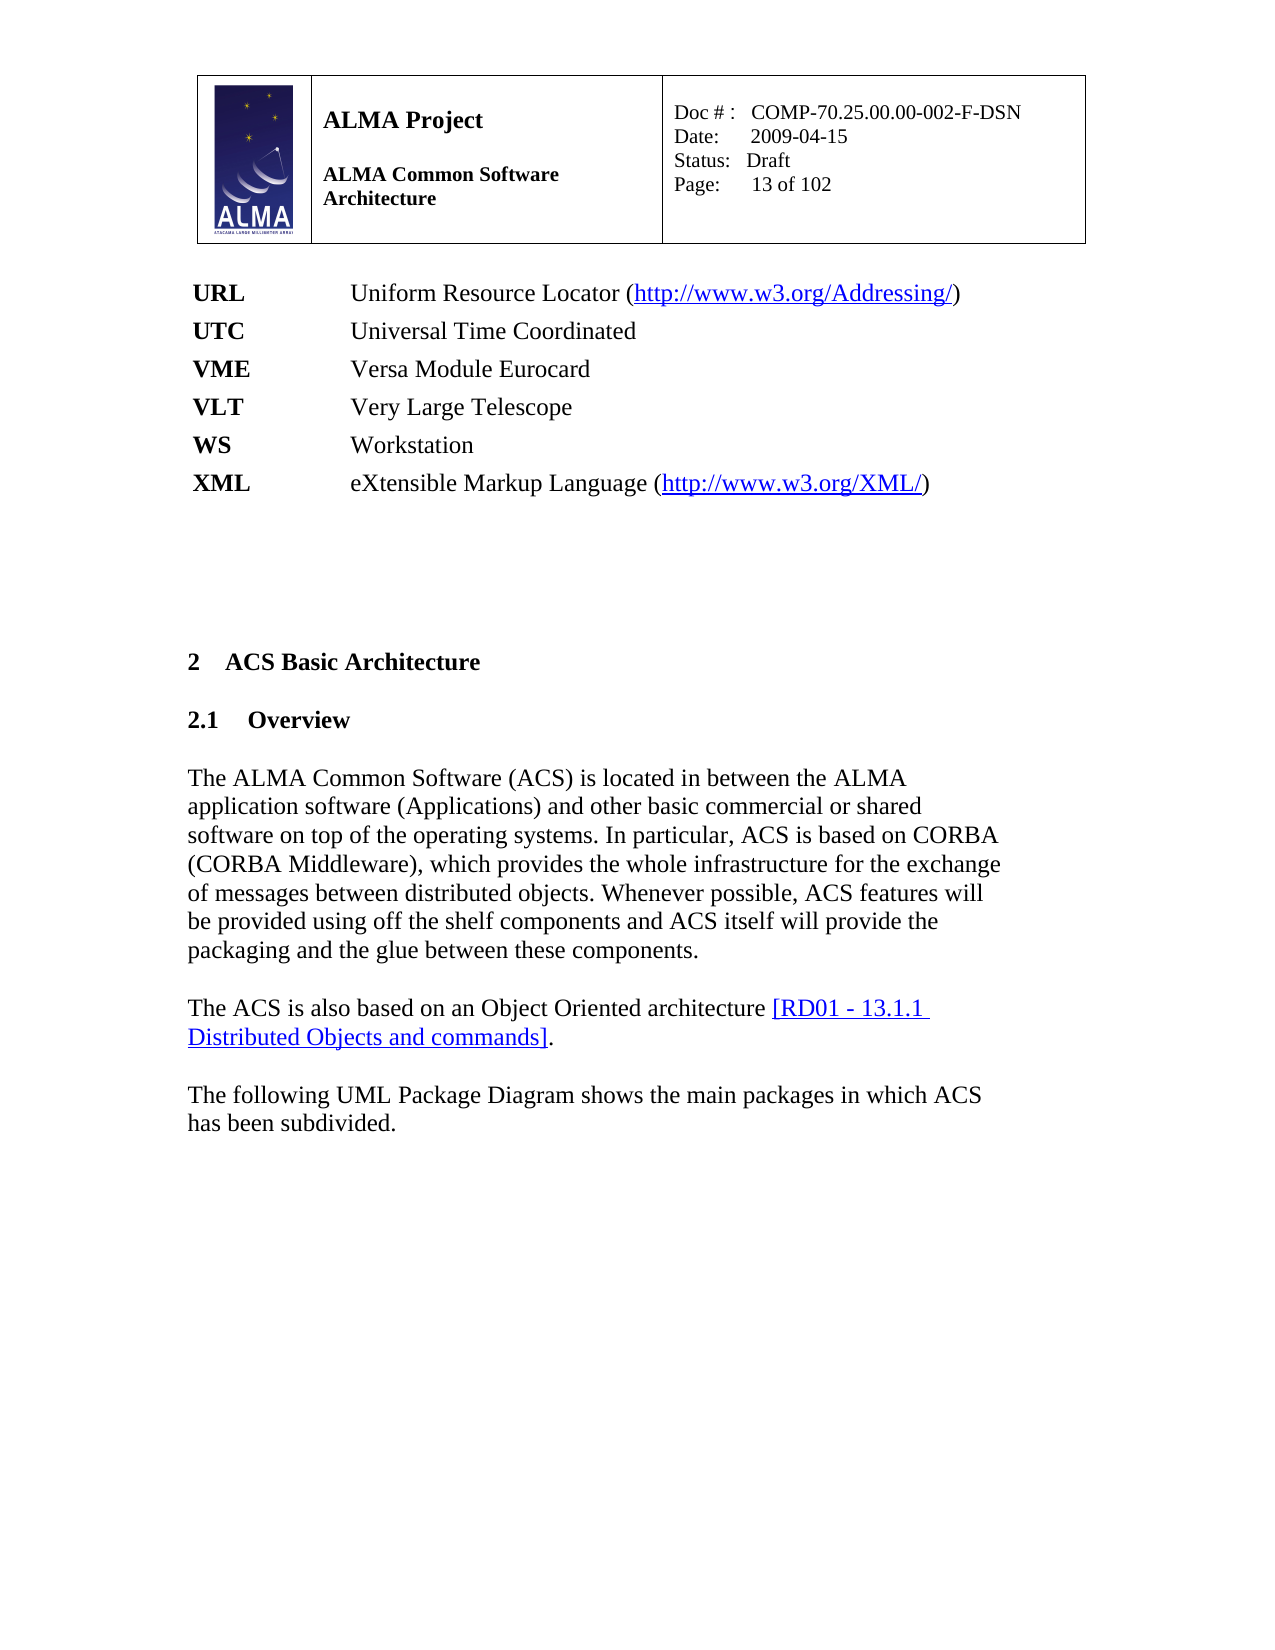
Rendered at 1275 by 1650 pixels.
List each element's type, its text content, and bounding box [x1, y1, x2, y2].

table_cell WS [188, 426, 345, 464]
text The ALMA Common Software (ACS) is located in between the ALMA application software (Applications) and other basic commercial or shared software on top of the operating systems. In particular, ACS is based on CORBA (CORBA Middleware), which provides the whole infrastructure for the exchange of messages between distributed objects. Whenever possible, ACS features will be provided using off the shelf components and ACS itself will provide the packaging and the glue between these components. [187, 763, 1012, 964]
table_cell XML [188, 464, 345, 502]
text The following UML Package Diagram shows the main packages in which ACS has been subdivided. [187, 1080, 1012, 1137]
text The ACS is also based on an Object Oriented architecture [RD01 - 13.1.1 Distributed Objects and commands]. [187, 993, 1012, 1051]
table_cell Versa Module Eurocard [345, 349, 1275, 387]
subtitle Overview [187, 705, 1087, 733]
table_cell Uniform Resource Locator (http://www.w3.org/Addressing/) [345, 273, 1275, 311]
table_cell UTC [188, 311, 345, 349]
table_cell VLT [188, 388, 345, 426]
table_cell URL [188, 273, 345, 311]
subtitle ACS Basic Architecture [187, 647, 1087, 676]
table_cell Workstation [345, 426, 1275, 464]
table_cell VME [188, 349, 345, 387]
table_cell eXtensible Markup Language (http://www.w3.org/XML/) [345, 464, 1275, 502]
picture [214, 85, 293, 235]
table_cell Universal Time Coordinated [345, 311, 1275, 349]
table_cell Very Large Telescope [345, 388, 1275, 426]
